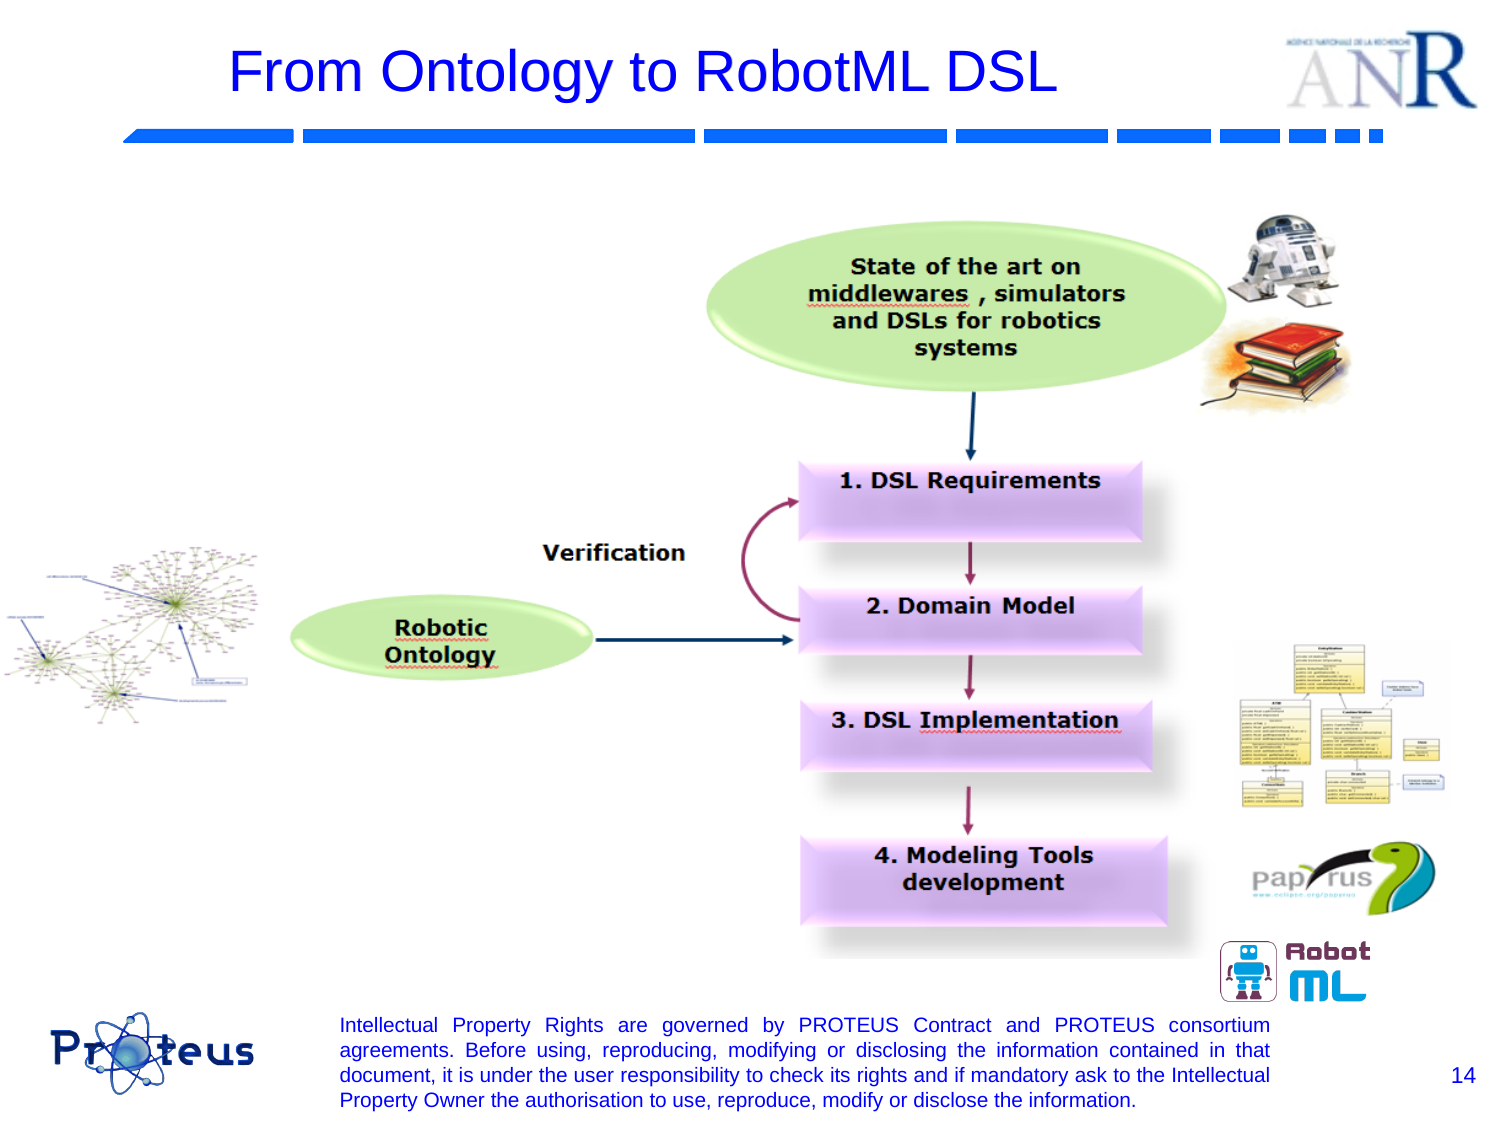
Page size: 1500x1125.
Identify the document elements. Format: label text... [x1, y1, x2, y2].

title From Ontology to RobotML DSL [23, 11, 1264, 130]
picture [35, 1003, 272, 1101]
picture [1299, 978, 1304, 1002]
picture [1281, 27, 1484, 115]
picture [0, 170, 1500, 1002]
picture [1314, 978, 1319, 1002]
